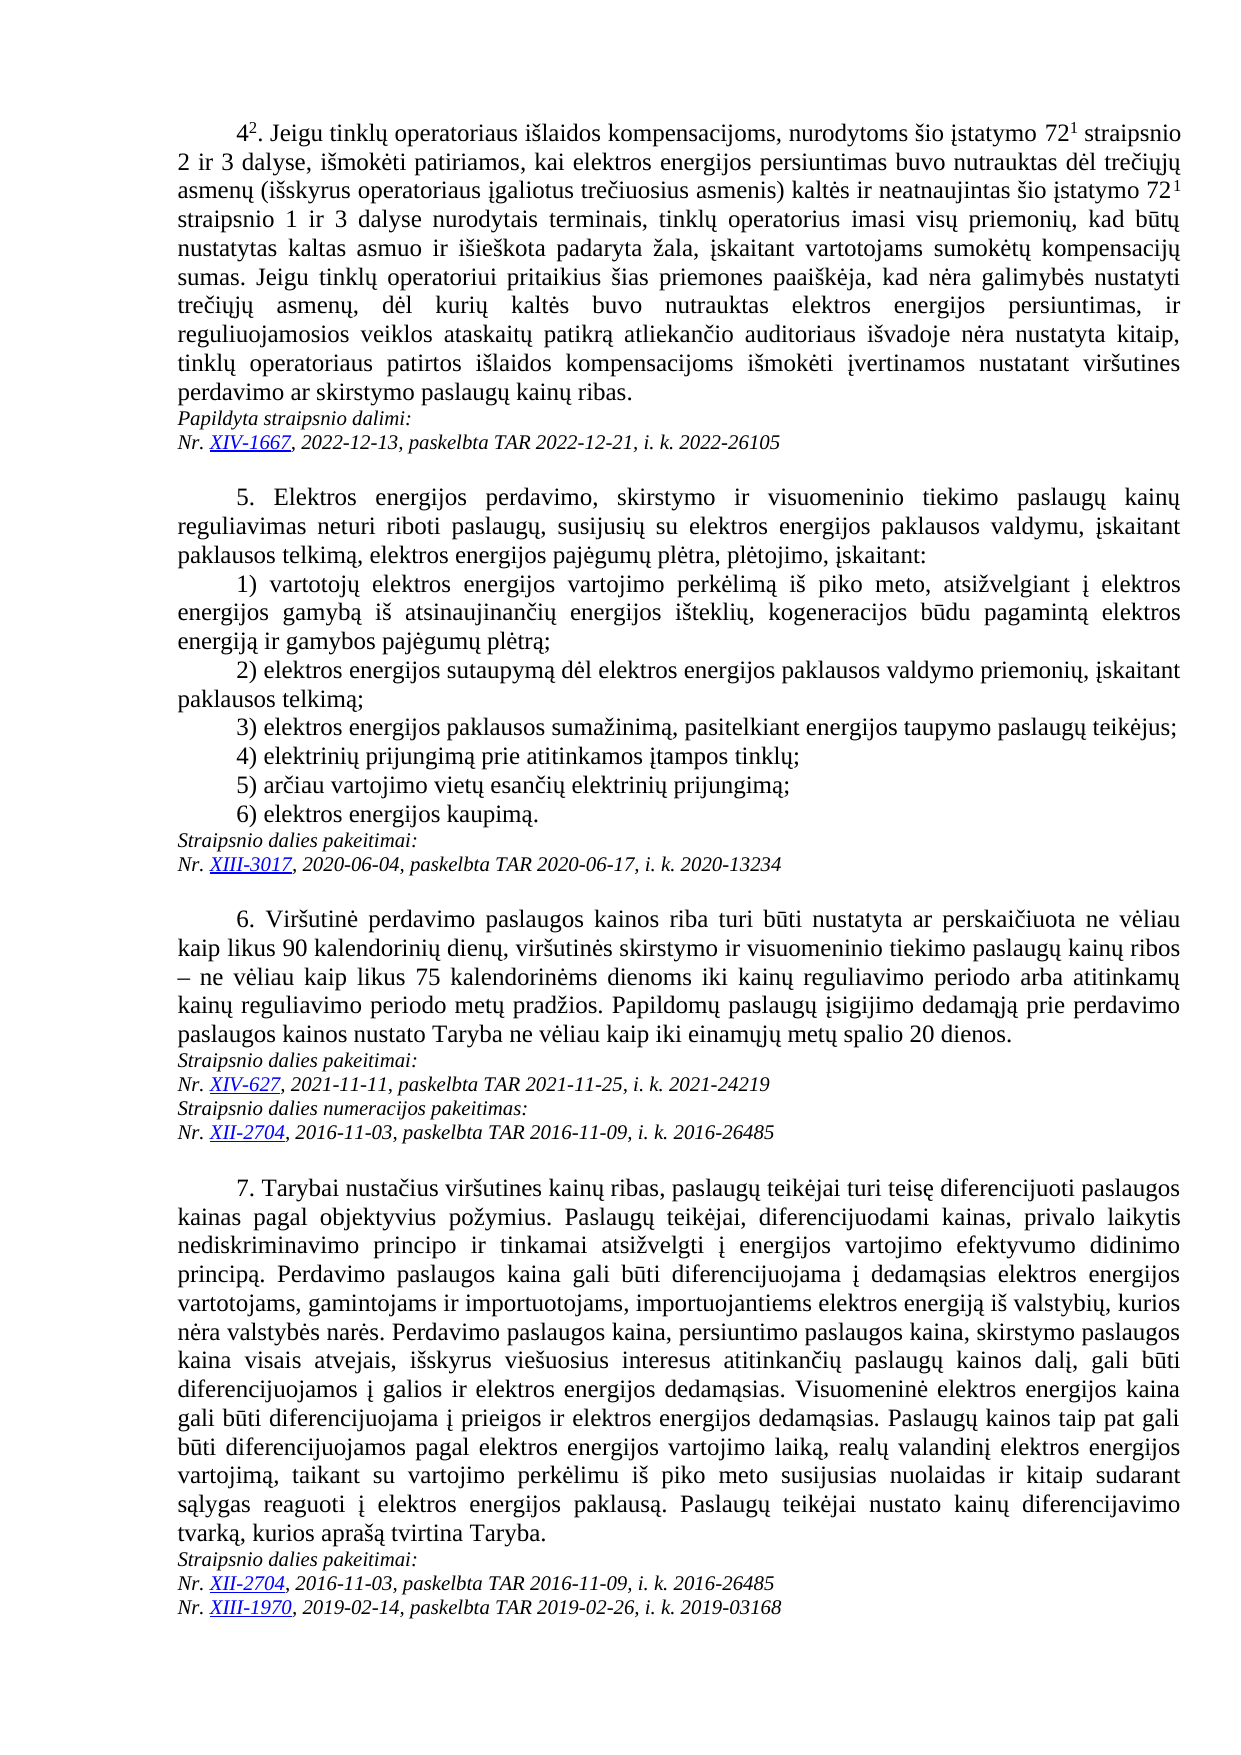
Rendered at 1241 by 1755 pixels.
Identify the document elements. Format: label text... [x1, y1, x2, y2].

text Papildyta straipsnio dalimi: [177, 406, 1181, 430]
text Nr. XIII-1970, 2019-02-14, paskelbta TAR 2019-02-26, i. k. 2019-03168 [177, 1595, 1181, 1619]
text Nr. XII-2704, 2016-11-03, paskelbta TAR 2016-11-09, i. k. 2016-26485 [177, 1120, 1181, 1144]
text 1) vartotojų elektros energijos vartojimo perkėlimą iš piko meto, atsižvelgiant į elektros energijos gamybą iš atsinaujinančių energijos išteklių, kogeneracijos būdu pagamintą elektros energiją ir gamybos pajėgumų plėtrą; [177, 569, 1181, 655]
text 3) elektros energijos paklausos sumažinimą, pasitelkiant energijos taupymo paslaugų teikėjus; [177, 712, 1181, 741]
text 6) elektros energijos kaupimą. [177, 799, 1181, 827]
text 2) elektros energijos sutaupymą dėl elektros energijos paklausos valdymo priemonių, įskaitant paklausos telkimą; [177, 655, 1181, 712]
text 7. Tarybai nustačius viršutines kainų ribas, paslaugų teikėjai turi teisę diferencijuoti paslaugos kainas pagal objektyvius požymius. Paslaugų teikėjai, diferencijuodami kainas, privalo laikytis nediskriminavimo principo ir tinkamai atsižvelgti į energijos vartojimo efektyvumo didinimo principą. Perdavimo paslaugos kaina gali būti diferencijuojama į dedamąsias elektros energijos vartotojams, gamintojams ir importuotojams, importuojantiems elektros energiją iš valstybių, kurios nėra valstybės narės. Perdavimo paslaugos kaina, persiuntimo paslaugos kaina, skirstymo paslaugos kaina visais atvejais, išskyrus viešuosius interesus atitinkančių paslaugų kainos dalį, gali būti diferencijuojamos į galios ir elektros energijos dedamąsias. Visuomeninė elektros energijos kaina gali būti diferencijuojama į prieigos ir elektros energijos dedamąsias. Paslaugų kainos taip pat gali būti diferencijuojamos pagal elektros energijos vartojimo laiką, realų valandinį elektros energijos vartojimą, taikant su vartojimo perkėlimu iš piko meto susijusias nuolaidas ir kitaip sudarant sąlygas reaguoti į elektros energijos paklausą. Paslaugų teikėjai nustato kainų diferencijavimo tvarką, kurios aprašą tvirtina Taryba. [177, 1173, 1181, 1547]
text 42. Jeigu tinklų operatoriaus išlaidos kompensacijoms, nurodytoms šio įstatymo 721 straipsnio 2 ir 3 dalyse, išmokėti patiriamos, kai elektros energijos persiuntimas buvo nutrauktas dėl trečiųjų asmenų (išskyrus operatoriaus įgaliotus trečiuosius asmenis) kaltės ir neatnaujintas šio įstatymo 721 straipsnio 1 ir 3 dalyse nurodytais terminais, tinklų operatorius imasi visų priemonių, kad būtų nustatytas kaltas asmuo ir išieškota padaryta žala, įskaitant vartotojams sumokėtų kompensacijų sumas. Jeigu tinklų operatoriui pritaikius šias priemones paaiškėja, kad nėra galimybės nustatyti trečiųjų asmenų, dėl kurių kaltės buvo nutrauktas elektros energijos persiuntimas, ir reguliuojamosios veiklos ataskaitų patikrą atliekančio auditoriaus išvadoje nėra nustatyta kitaip, tinklų operatoriaus patirtos išlaidos kompensacijoms išmokėti įvertinamos nustatant viršutines perdavimo ar skirstymo paslaugų kainų ribas. [177, 118, 1181, 406]
text Straipsnio dalies pakeitimai: [177, 1547, 1181, 1571]
text Nr. XIV-1667, 2022-12-13, paskelbta TAR 2022-12-21, i. k. 2022-26105 [177, 430, 1181, 454]
text 5) arčiau vartojimo vietų esančių elektrinių prijungimą; [177, 770, 1181, 799]
text Straipsnio dalies numeracijos pakeitimas: [177, 1096, 1181, 1120]
text 6. Viršutinė perdavimo paslaugos kainos riba turi būti nustatyta ar perskaičiuota ne vėliau kaip likus 90 kalendorinių dienų, viršutinės skirstymo ir visuomeninio tiekimo paslaugų kainų ribos – ne vėliau kaip likus 75 kalendorinėms dienoms iki kainų reguliavimo periodo arba atitinkamų kainų reguliavimo periodo metų pradžios. Papildomų paslaugų įsigijimo dedamąją prie perdavimo paslaugos kainos nustato Taryba ne vėliau kaip iki einamųjų metų spalio 20 dienos. [177, 904, 1181, 1048]
text Straipsnio dalies pakeitimai: [177, 1048, 1181, 1072]
text Nr. XII-2704, 2016-11-03, paskelbta TAR 2016-11-09, i. k. 2016-26485 [177, 1571, 1181, 1595]
text Nr. XIV-627, 2021-11-11, paskelbta TAR 2021-11-25, i. k. 2021-24219 [177, 1072, 1181, 1096]
text 4) elektrinių prijungimą prie atitinkamos įtampos tinklų; [177, 741, 1181, 770]
text 5. Elektros energijos perdavimo, skirstymo ir visuomeninio tiekimo paslaugų kainų reguliavimas neturi riboti paslaugų, susijusių su elektros energijos paklausos valdymu, įskaitant paklausos telkimą, elektros energijos pajėgumų plėtra, plėtojimo, įskaitant: [177, 482, 1181, 569]
text Nr. XIII-3017, 2020-06-04, paskelbta TAR 2020-06-17, i. k. 2020-13234 [177, 852, 1181, 876]
text Straipsnio dalies pakeitimai: [177, 827, 1181, 852]
